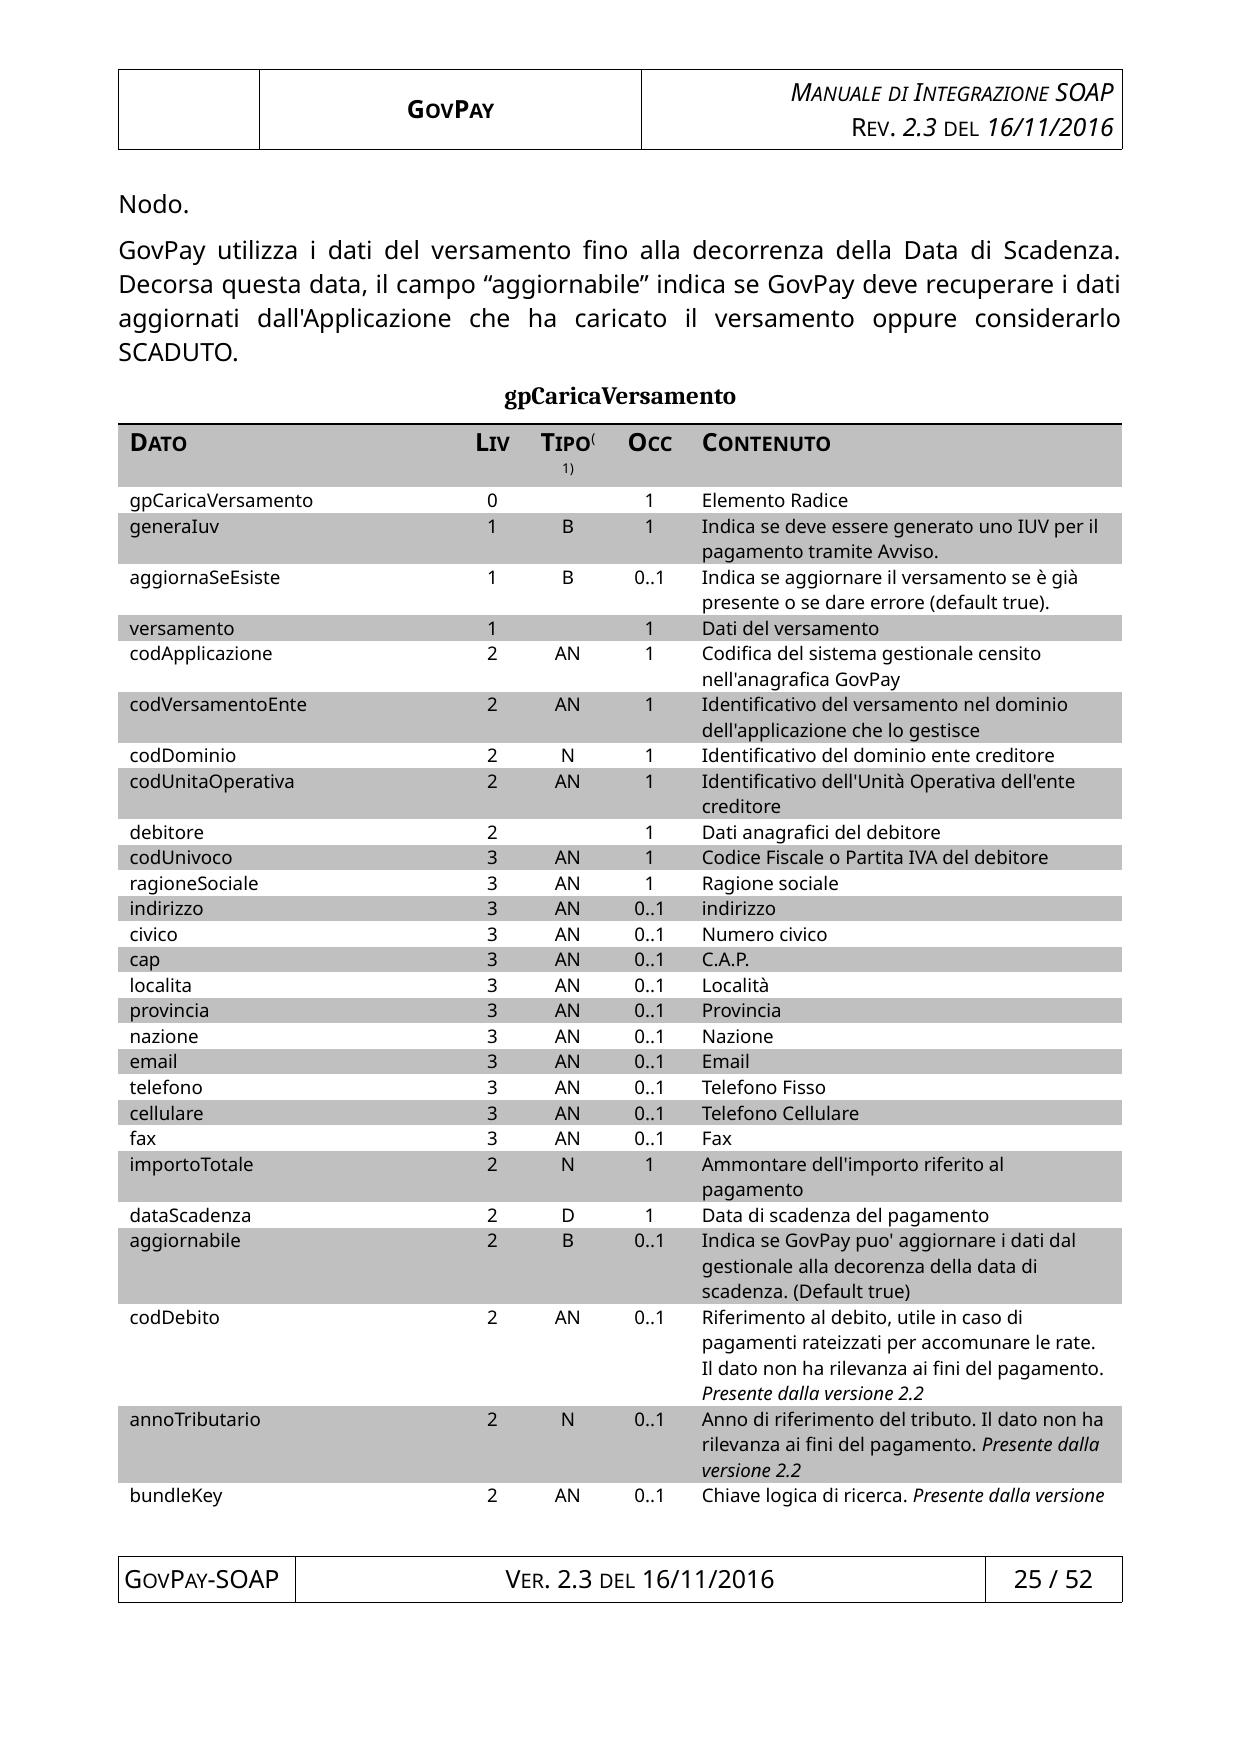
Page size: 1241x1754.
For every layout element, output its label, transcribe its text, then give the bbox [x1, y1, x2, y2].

table_cell Ragione sociale [690, 870, 1122, 896]
table_cell localita [118, 972, 458, 998]
table_cell Anno di riferimento del tributo. Il dato non ha rilevanza ai fini del pagamento. Presente dalla versione 2.2 [690, 1406, 1122, 1483]
table_cell codUnivoco [118, 845, 458, 870]
table_cell AN [526, 972, 609, 998]
table_cell debitore [118, 819, 458, 845]
table_cell 1 [458, 513, 526, 564]
table_cell 0..1 [609, 1228, 690, 1304]
table_cell civico [118, 921, 458, 947]
table_cell importoTotale [118, 1151, 458, 1202]
table_cell Occ [609, 425, 690, 487]
table_cell 1 [609, 845, 690, 870]
table_cell Email [690, 1049, 1122, 1074]
table_cell D [526, 1202, 609, 1227]
table_cell bundleKey [118, 1483, 458, 1508]
table_cell AN [526, 998, 609, 1023]
table_cell 1 [609, 768, 690, 819]
table_cell 1 [609, 819, 690, 845]
table_cell indirizzo [118, 896, 458, 921]
table_cell Indica se aggiornare il versamento se è già presente o se dare errore (default true). [690, 564, 1122, 615]
table_cell provincia [118, 998, 458, 1023]
table_cell 3 [458, 870, 526, 896]
table_cell 0 [458, 488, 526, 513]
table_cell N [526, 743, 609, 768]
table_cell Indica se GovPay puo' aggiornare i dati dal gestionale alla decorenza della data di scadenza. (Default true) [690, 1228, 1122, 1304]
table_cell Elemento Radice [690, 488, 1122, 513]
table_cell 1 [609, 692, 690, 743]
table_cell cap [118, 947, 458, 972]
table_cell Numero civico [690, 921, 1122, 947]
table_cell AN [526, 1100, 609, 1125]
table_cell Data di scadenza del pagamento [690, 1202, 1122, 1227]
table_cell Ammontare dell'importo riferito al pagamento [690, 1151, 1122, 1202]
table_cell 1 [609, 743, 690, 768]
table_cell Località [690, 972, 1122, 998]
table_cell AN [526, 947, 609, 972]
table_cell 3 [458, 1074, 526, 1100]
table_cell 1 [458, 615, 526, 641]
table_cell dataScadenza [118, 1202, 458, 1227]
table_cell 3 [458, 1023, 526, 1049]
table_cell ragioneSociale [118, 870, 458, 896]
table_cell generaIuv [118, 513, 458, 564]
table_cell 1 [609, 641, 690, 692]
table_cell 0..1 [609, 1023, 690, 1049]
table_cell cellulare [118, 1100, 458, 1125]
table_cell Nazione [690, 1023, 1122, 1049]
table_cell 0..1 [609, 1100, 690, 1125]
table_cell 2 [458, 819, 526, 845]
table_cell codDebito [118, 1304, 458, 1406]
table_cell Dati anagrafici del debitore [690, 819, 1122, 845]
table_cell 3 [458, 947, 526, 972]
table_cell 2 [458, 1228, 526, 1304]
table_cell 1 [609, 1202, 690, 1227]
table_cell 0..1 [609, 921, 690, 947]
table_cell 0..1 [609, 564, 690, 615]
table_cell fax [118, 1125, 458, 1151]
table_cell 1 [609, 488, 690, 513]
table_cell 2 [458, 1202, 526, 1227]
table_cell 3 [458, 921, 526, 947]
table_cell 0..1 [609, 1406, 690, 1483]
table_cell 3 [458, 1100, 526, 1125]
table_cell 2 [458, 692, 526, 743]
table_cell N [526, 1151, 609, 1202]
table_cell aggiornaSeEsiste [118, 564, 458, 615]
table_cell 0..1 [609, 972, 690, 998]
table_cell Telefono Fisso [690, 1074, 1122, 1100]
table_cell [526, 615, 609, 641]
table_cell AN [526, 1023, 609, 1049]
table_cell C.A.P. [690, 947, 1122, 972]
table_header gpCaricaVersamento [118, 382, 1122, 423]
table_cell AN [526, 1483, 609, 1508]
table_cell indirizzo [690, 896, 1122, 921]
table_cell 0..1 [609, 947, 690, 972]
table_cell AN [526, 1125, 609, 1151]
table_cell 0..1 [609, 1074, 690, 1100]
table_cell B [526, 513, 609, 564]
table_cell email [118, 1049, 458, 1074]
table_cell [526, 488, 609, 513]
table_cell Identificativo dell'Unità Operativa dell'ente creditore [690, 768, 1122, 819]
table_cell Contenuto [690, 425, 1122, 487]
table_cell AN [526, 1074, 609, 1100]
table_cell 2 [458, 768, 526, 819]
text GovPay utilizza i dati del versamento fino alla decorrenza della Data di Scadenza. Decorsa questa data, il campo “aggiornabile” indica se GovPay deve recuperare i dati aggiornati dall'Applicazione che ha caricato il versamento oppure considerarlo SCADUTO. [118, 233, 1122, 369]
table_cell 2 [458, 1483, 526, 1508]
table_cell Dati del versamento [690, 615, 1122, 641]
table_cell 3 [458, 1049, 526, 1074]
table_cell 2 [458, 1304, 526, 1406]
table_cell AN [526, 1049, 609, 1074]
table_cell AN [526, 692, 609, 743]
table_cell Telefono Cellulare [690, 1100, 1122, 1125]
table_cell 0..1 [609, 1483, 690, 1508]
table_cell 0..1 [609, 1049, 690, 1074]
table_cell 2 [458, 743, 526, 768]
table_cell codApplicazione [118, 641, 458, 692]
table_cell AN [526, 870, 609, 896]
table_cell AN [526, 921, 609, 947]
table_cell 0..1 [609, 1125, 690, 1151]
table_cell 2 [458, 1151, 526, 1202]
table_cell Codifica del sistema gestionale censito nell'anagrafica GovPay [690, 641, 1122, 692]
table_cell AN [526, 896, 609, 921]
table_cell telefono [118, 1074, 458, 1100]
table_cell 3 [458, 896, 526, 921]
table_cell Riferimento al debito, utile in caso di pagamenti rateizzati per accomunare le rate. Il dato non ha rilevanza ai fini del pagamento. Presente dalla versione 2.2 [690, 1304, 1122, 1406]
table_cell codVersamentoEnte [118, 692, 458, 743]
table_cell 0..1 [609, 1304, 690, 1406]
table_cell 1 [609, 1151, 690, 1202]
table_cell Indica se deve essere generato uno IUV per il pagamento tramite Avviso. [690, 513, 1122, 564]
table_cell AN [526, 1304, 609, 1406]
table_cell 1 [609, 513, 690, 564]
table_cell 3 [458, 845, 526, 870]
table_cell Identificativo del versamento nel dominio dell'applicazione che lo gestisce [690, 692, 1122, 743]
table_cell 1 [609, 615, 690, 641]
table_cell Liv [458, 425, 526, 487]
table_cell Identificativo del dominio ente creditore [690, 743, 1122, 768]
table_cell 2 [458, 1406, 526, 1483]
table_cell codDominio [118, 743, 458, 768]
table_cell 1 [458, 564, 526, 615]
table_cell AN [526, 641, 609, 692]
table_cell [526, 819, 609, 845]
text Nodo. [118, 186, 1122, 220]
table_cell Tipo(1) [526, 425, 609, 487]
table_cell AN [526, 845, 609, 870]
table_cell Dato [118, 425, 458, 487]
table_cell gpCaricaVersamento [118, 488, 458, 513]
table_cell 3 [458, 998, 526, 1023]
table_cell B [526, 564, 609, 615]
table_cell 1 [609, 870, 690, 896]
table_cell B [526, 1228, 609, 1304]
table_cell Chiave logica di ricerca. Presente dalla versione [690, 1483, 1122, 1508]
table_cell Codice Fiscale o Partita IVA del debitore [690, 845, 1122, 870]
table_cell nazione [118, 1023, 458, 1049]
table_cell 3 [458, 972, 526, 998]
table_cell aggiornabile [118, 1228, 458, 1304]
table_cell 0..1 [609, 998, 690, 1023]
table_cell versamento [118, 615, 458, 641]
table_cell 0..1 [609, 896, 690, 921]
table_cell AN [526, 768, 609, 819]
table_cell 2 [458, 641, 526, 692]
table_cell N [526, 1406, 609, 1483]
table_cell codUnitaOperativa [118, 768, 458, 819]
table_cell annoTributario [118, 1406, 458, 1483]
table_cell Fax [690, 1125, 1122, 1151]
table_cell 3 [458, 1125, 526, 1151]
table_cell Provincia [690, 998, 1122, 1023]
